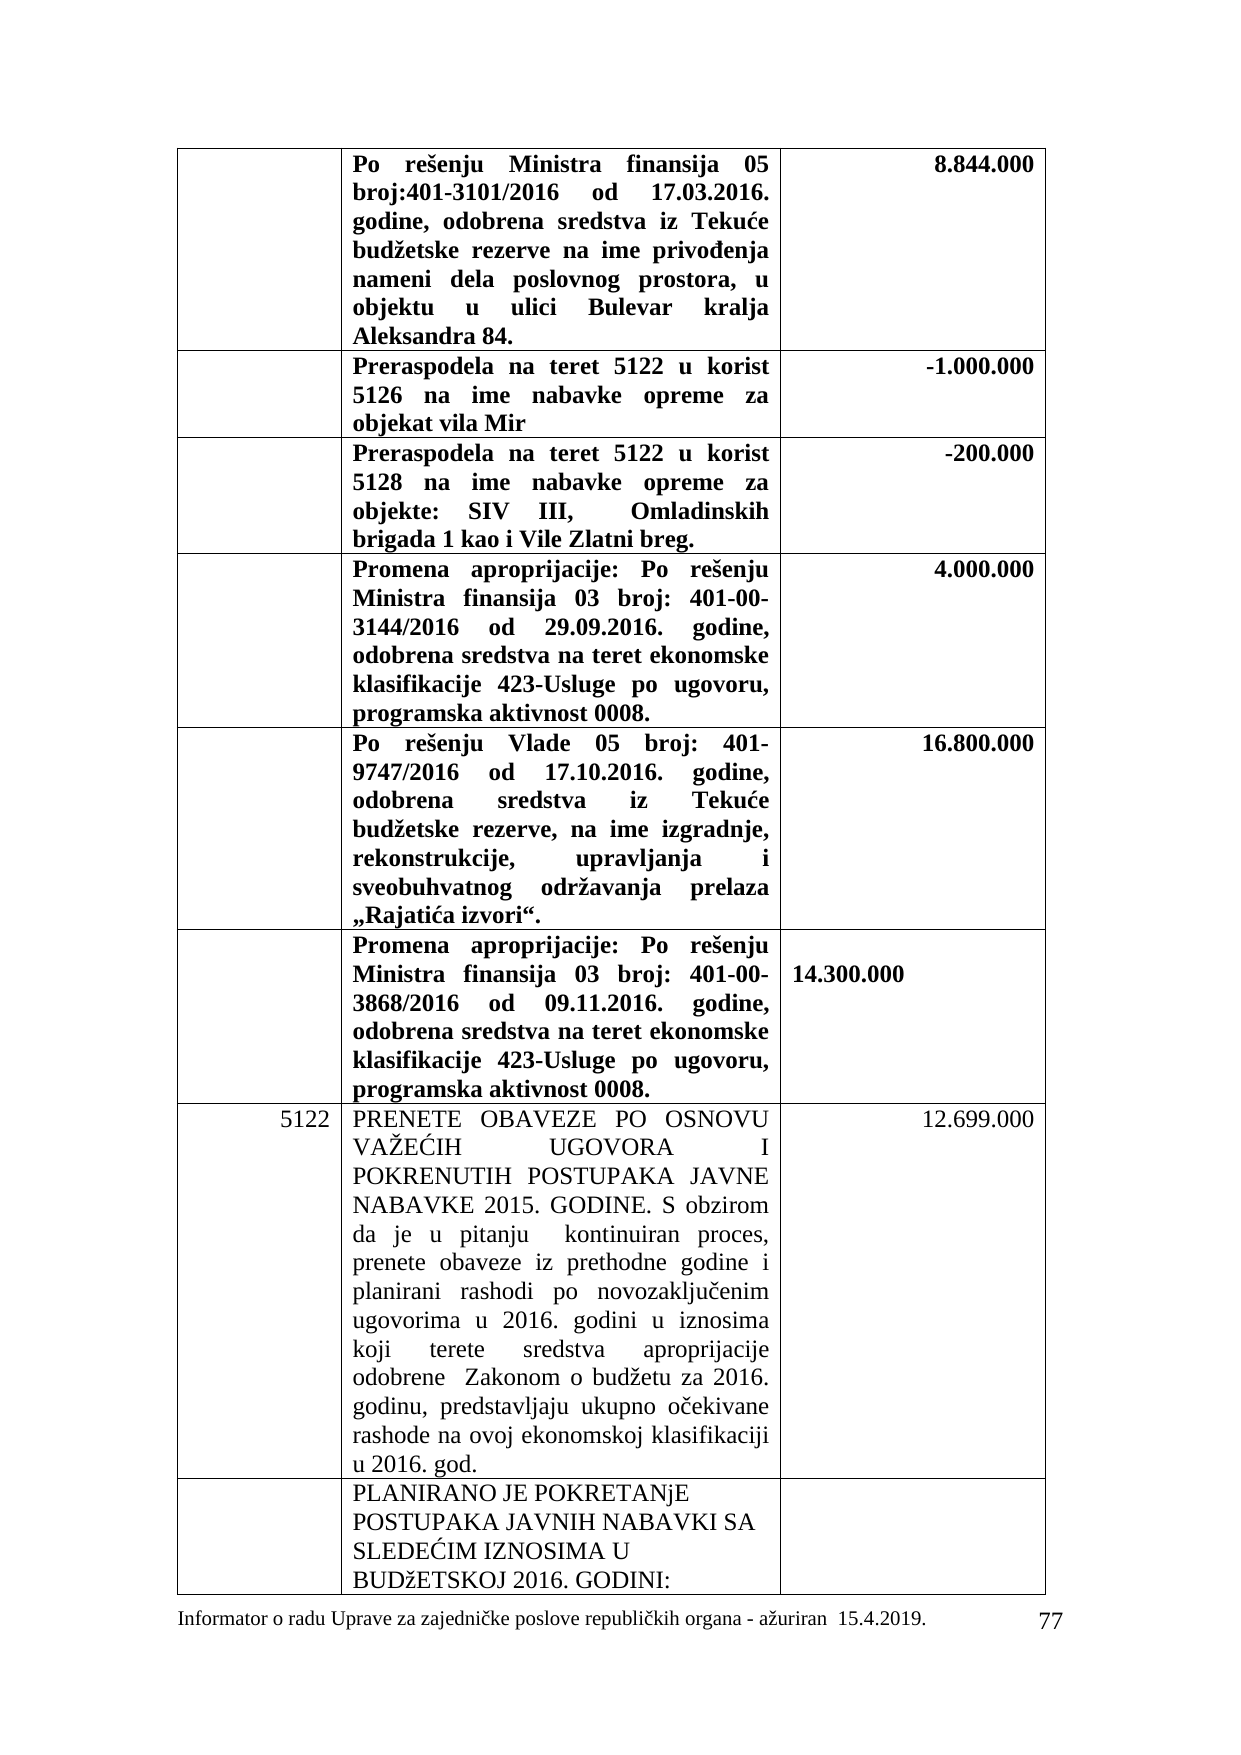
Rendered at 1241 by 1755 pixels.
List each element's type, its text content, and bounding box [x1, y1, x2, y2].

table_cell Promena aproprijacije: Po rešenju Ministra finansija 03 broj: 401-00-3144/2016 od 29.09.2016. godine, odobrena sredstva na teret ekonomske klasifikacije 423-Usluge po ugovoru, programska aktivnost 0008. [342, 554, 780, 727]
table_cell [178, 351, 341, 437]
table_cell [178, 728, 341, 929]
table_cell -200.000 [781, 438, 1045, 553]
table_cell [178, 438, 341, 553]
table_cell 4.000.000 [781, 554, 1045, 727]
table_cell 8.844.000 [781, 149, 1045, 350]
table_cell [781, 1479, 1045, 1593]
table_cell 16.800.000 [781, 728, 1045, 929]
table_cell -1.000.000 [781, 351, 1045, 437]
table_cell Preraspodela na teret 5122 u korist 5128 na ime nabavke opreme za objekte: SIV III, Omladinskih brigada 1 kao i Vile Zlatni breg. [342, 438, 780, 553]
table_cell Preraspodela na teret 5122 u korist 5126 na ime nabavke opreme za objekat vila Mir [342, 351, 780, 437]
table_cell [178, 1479, 341, 1593]
table_cell 12.699.000 [781, 1104, 1045, 1477]
table_cell Po rešenju Vlade 05 broj: 401-9747/2016 od 17.10.2016. godine, odobrena sredstva iz Tekuće budžetske rezerve, na ime izgradnje, rekonstrukcije, upravlјanja i sveobuhvatnog održavanja prelaza „Rajatića izvori“. [342, 728, 780, 929]
table_cell Po rešenju Ministra finansija 05 broj:401-3101/2016 od 17.03.2016. godine, odobrena sredstva iz Tekuće budžetske rezerve na ime privođenja nameni dela poslovnog prostora, u objektu u ulici Bulevar kralјa Aleksandra 84. [342, 149, 780, 350]
table_cell [178, 149, 341, 350]
table_cell Promena aproprijacije: Po rešenju Ministra finansija 03 broj: 401-00-3868/2016 od 09.11.2016. godine, odobrena sredstva na teret ekonomske klasifikacije 423-Usluge po ugovoru, programska aktivnost 0008. [342, 930, 780, 1103]
table_cell 5122 [178, 1104, 341, 1477]
table_cell PLANIRANO JE POKRETANјE POSTUPAKA JAVNIH NABAVKI SA SLEDEĆIM IZNOSIMA U BUDžETSKOJ 2016. GODINI: [342, 1479, 780, 1593]
table_cell [178, 554, 341, 727]
table_cell [178, 930, 341, 1103]
table_cell PRENETE OBAVEZE PO OSNOVU VAŽEĆIH UGOVORA I POKRENUTIH POSTUPAKA JAVNE NABAVKE 2015. GODINE. S obzirom da je u pitanju kontinuiran proces, prenete obaveze iz prethodne godine i planirani rashodi po novozaklјučenim ugovorima u 2016. godini u iznosima koji terete sredstva aproprijacije odobrene Zakonom o budžetu za 2016. godinu, predstavlјaju ukupno očekivane rashode na ovoj ekonomskoj klasifikaciji u 2016. god. [342, 1104, 780, 1477]
table_cell 14.300.000 [781, 930, 1045, 1103]
